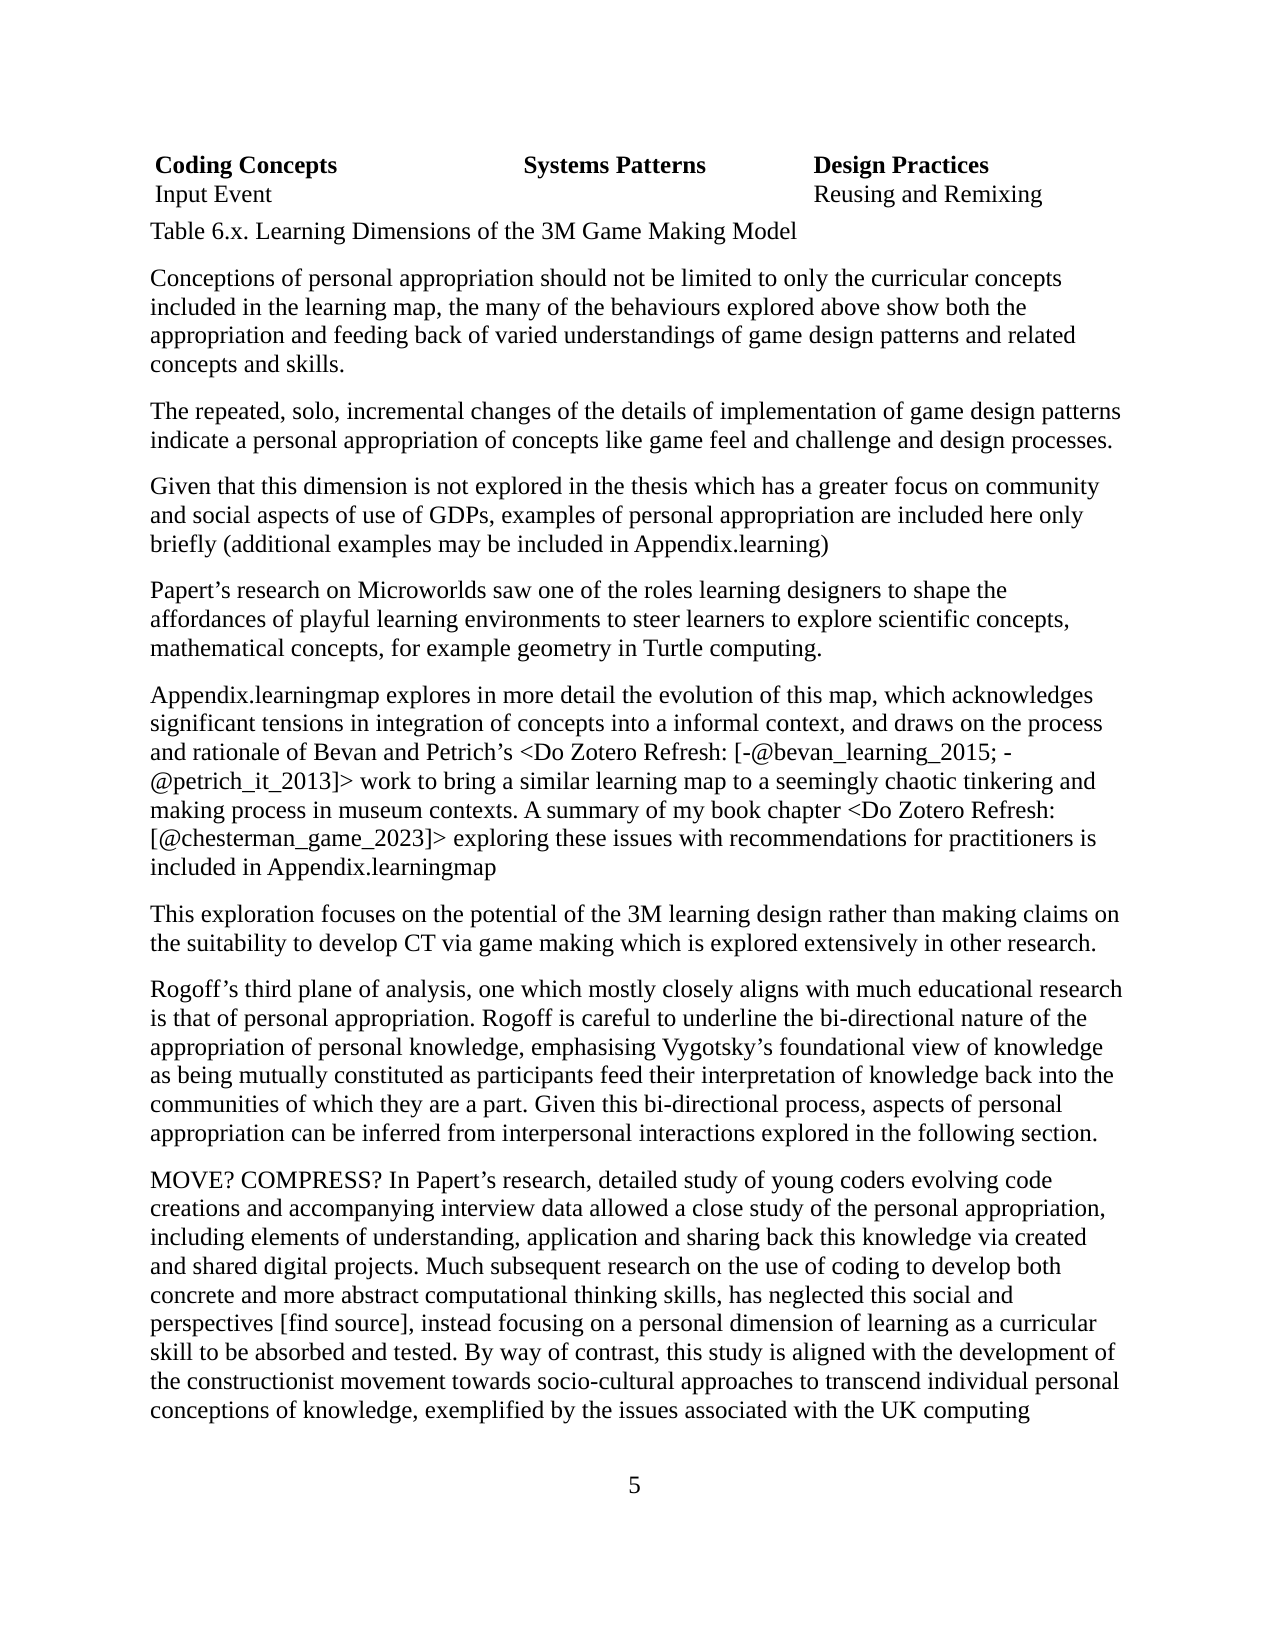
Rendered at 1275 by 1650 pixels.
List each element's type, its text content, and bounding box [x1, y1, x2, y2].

table_header Systems Patterns [519, 150, 809, 179]
text MOVE? COMPRESS? In Papert’s research, detailed study of young coders evolving code creations and accompanying interview data allowed a close study of the personal appropriation, including elements of understanding, application and sharing back this knowledge via created and shared digital projects. Much subsequent research on the use of coding to develop both concrete and more abstract computational thinking skills, has neglected this social and perspectives [find source], instead focusing on a personal dimension of learning as a curricular skill to be absorbed and tested. By way of contrast, this study is aligned with the development of the constructionist movement towards socio-cultural approaches to transcend individual personal conceptions of knowledge, exemplified by the issues associated with the UK computing [150, 1165, 1125, 1423]
text The repeated, solo, incremental changes of the details of implementation of game design patterns indicate a personal appropriation of concepts like game feel and challenge and design processes. [150, 396, 1125, 453]
table_cell Reusing and Remixing [809, 179, 1125, 207]
table_cell [519, 179, 809, 207]
table_header Design Practices [809, 150, 1125, 179]
table_cell Input Event [150, 179, 519, 207]
text Table 6.x. Learning Dimensions of the 3M Game Making Model [150, 216, 1125, 245]
table_header Coding Concepts [150, 150, 519, 179]
text This exploration focuses on the potential of the 3M learning design rather than making claims on the suitability to develop CT via game making which is explored extensively in other research. [150, 899, 1125, 956]
text Given that this dimension is not explored in the thesis which has a greater focus on community and social aspects of use of GDPs, examples of personal appropriation are included here only briefly (additional examples may be included in Appendix.learning) [150, 471, 1125, 558]
text Conceptions of personal appropriation should not be limited to only the curricular concepts included in the learning map, the many of the behaviours explored above show both the appropriation and feeding back of varied understandings of game design patterns and related concepts and skills. [150, 263, 1125, 378]
text Papert’s research on Microworlds saw one of the roles learning designers to shape the affordances of playful learning environments to steer learners to explore scientific concepts, mathematical concepts, for example geometry in Turtle computing. [150, 576, 1125, 662]
text Appendix.learningmap explores in more detail the evolution of this map, which acknowledges significant tensions in integration of concepts into a informal context, and draws on the process and rationale of Bevan and Petrich’s <Do Zotero Refresh: [-@bevan_learning_2015; -@petrich_it_2013]> work to bring a similar learning map to a seemingly chaotic tinkering and making process in museum contexts. A summary of my book chapter <Do Zotero Refresh: [@chesterman_game_2023]> exploring these issues with recommendations for practitioners is included in Appendix.learningmap [150, 680, 1125, 881]
text Rogoff’s third plane of analysis, one which mostly closely aligns with much educational research is that of personal appropriation. Rogoff is careful to underline the bi-directional nature of the appropriation of personal knowledge, emphasising Vygotsky’s foundational view of knowledge as being mutually constituted as participants feed their interpretation of knowledge back into the communities of which they are a part. Given this bi-directional process, aspects of personal appropriation can be inferred from interpersonal interactions explored in the following section. [150, 974, 1125, 1147]
